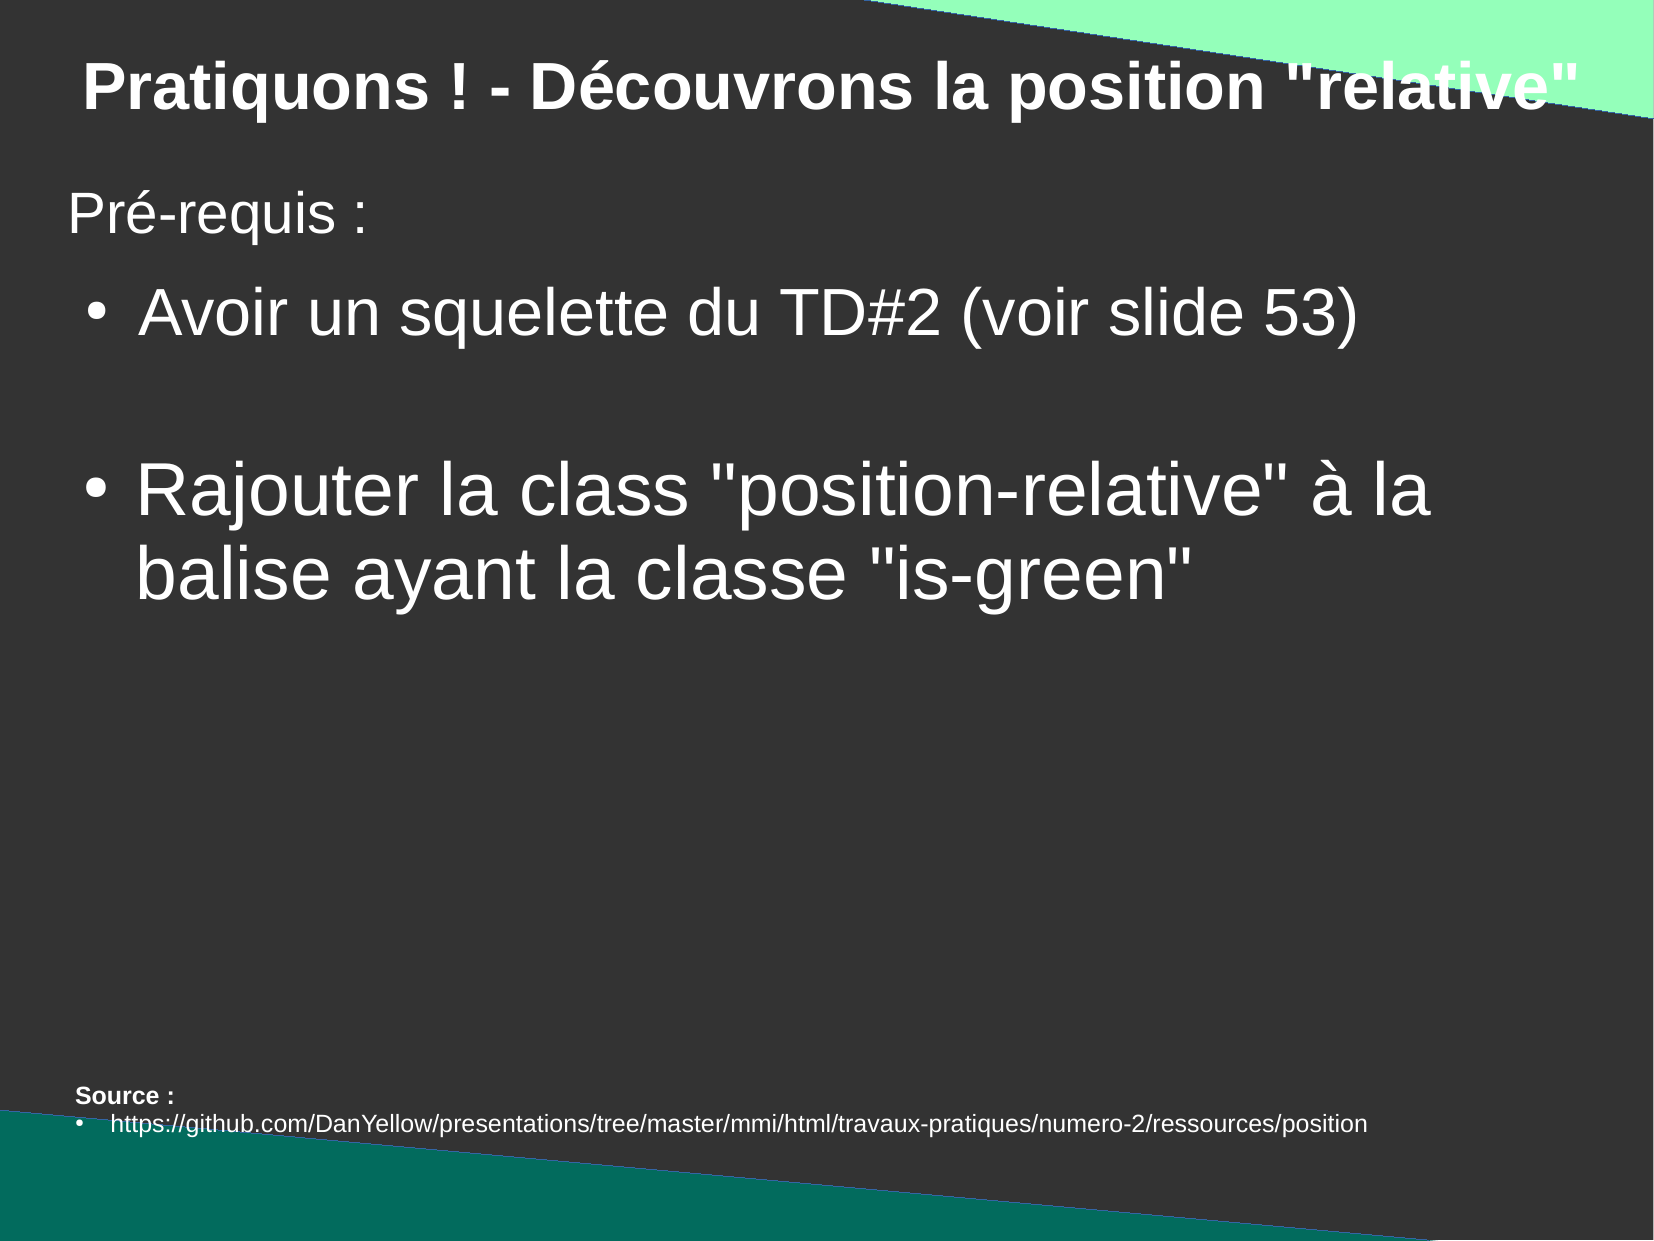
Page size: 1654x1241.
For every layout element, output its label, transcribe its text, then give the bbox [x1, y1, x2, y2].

list Pré-requis : Avoir un squelette du TD#2 (voir slide 53) [67, 180, 1607, 390]
text_box [864, 0, 1654, 119]
title Pratiquons ! - Découvrons la position "relative" [82, 49, 1607, 180]
list Rajouter la class "position-relative" à la balise ayant la classe "is-green" [64, 447, 1589, 626]
text_box Source : https://github.com/DanYellow/presentations/tree/master/mmi/html/travaux-pratiques/numero-2/ressources/position [60, 1074, 1546, 1217]
